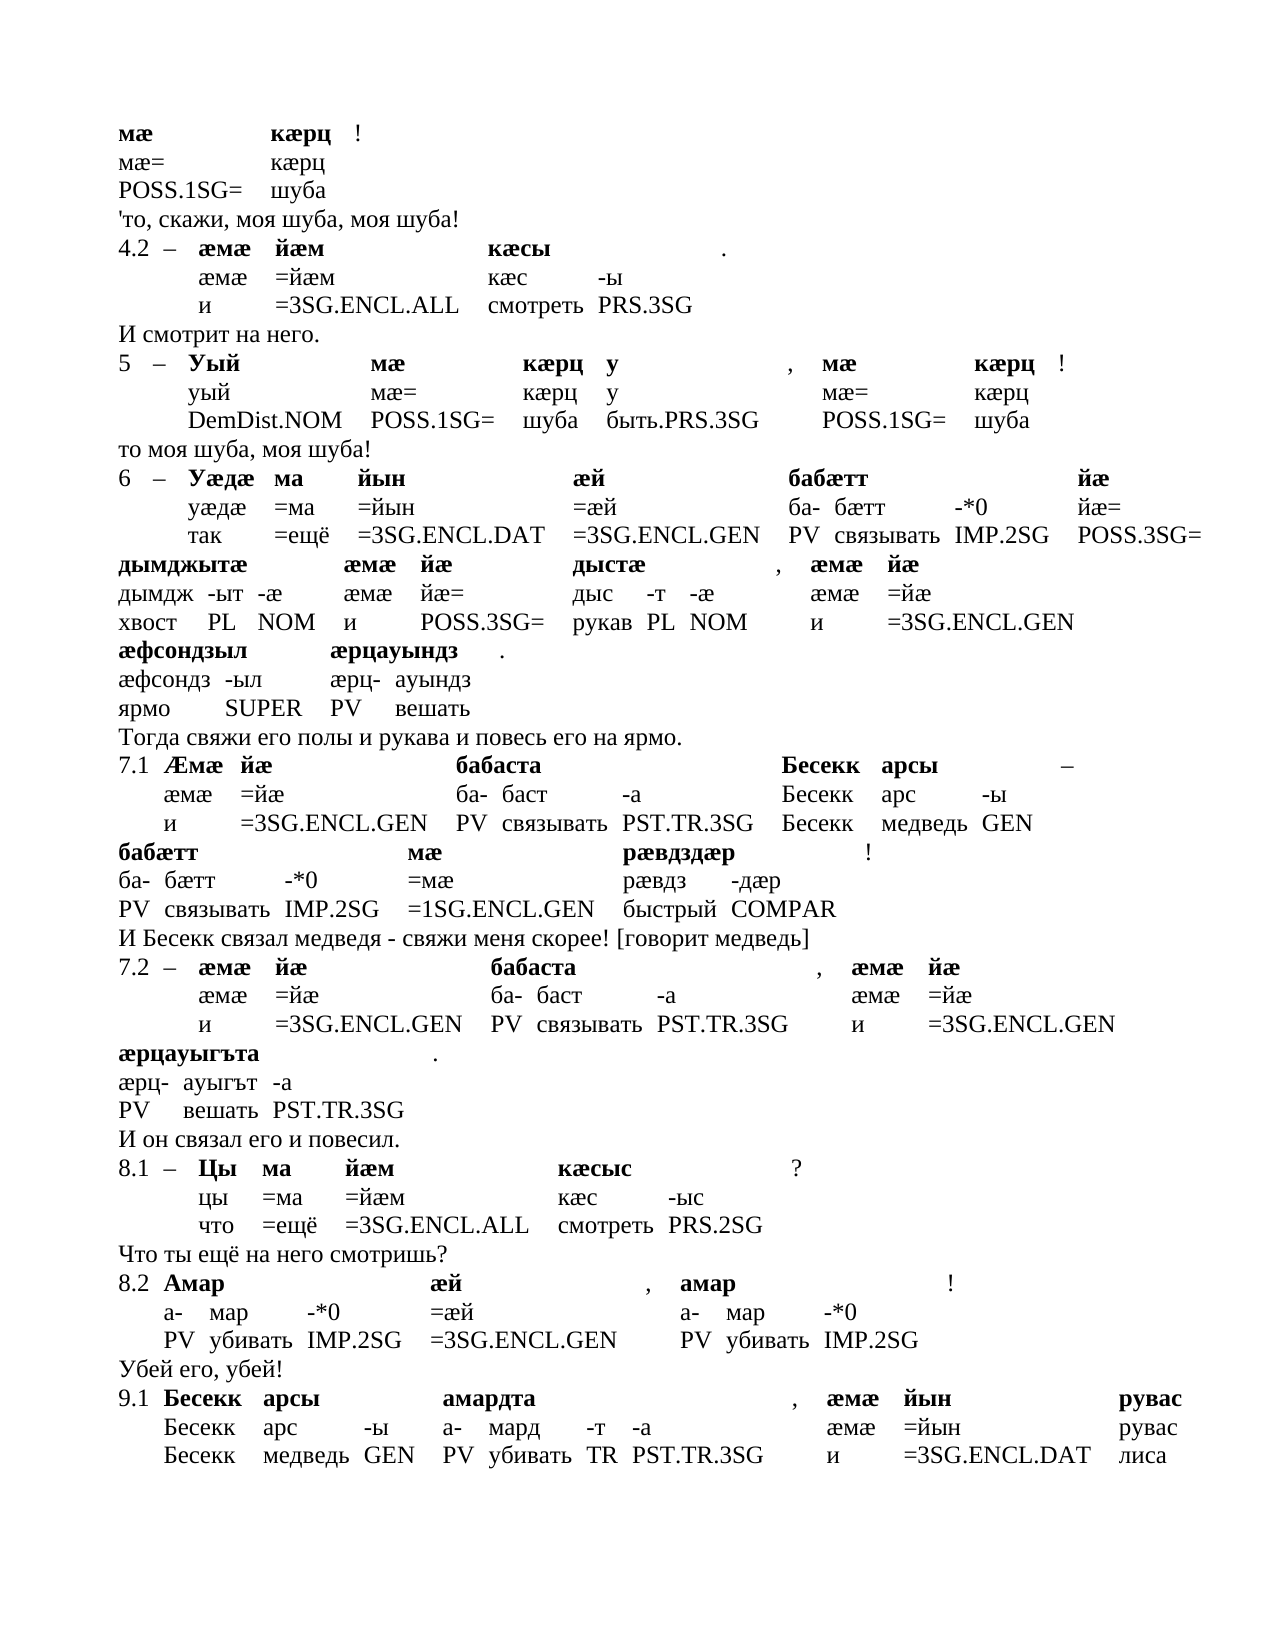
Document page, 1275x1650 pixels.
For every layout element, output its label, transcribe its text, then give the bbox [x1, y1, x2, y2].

text смотреть [558, 1211, 654, 1239]
text рæвдз [623, 866, 717, 894]
text йæм [275, 233, 474, 262]
text æмæ [851, 981, 900, 1009]
text мар [209, 1297, 293, 1326]
text йæ= [420, 578, 545, 607]
text мар [726, 1297, 810, 1326]
text арсы [881, 751, 1047, 779]
text рувас [1119, 1383, 1192, 1412]
text PV [680, 1326, 712, 1354]
text IMP.2SG [954, 521, 1049, 549]
text так [188, 521, 246, 549]
text шуба [523, 406, 578, 434]
text дыс [572, 578, 633, 607]
text IMP.2SG [307, 1326, 402, 1354]
text æй [430, 1268, 631, 1297]
text бæтт [164, 866, 271, 894]
text -*0 [954, 492, 1049, 521]
text кæрц [270, 118, 340, 147]
text PV [118, 1096, 169, 1124]
text =ещё [274, 521, 329, 549]
text =3SG.ENCL.DAT [357, 521, 545, 549]
text мæ [822, 348, 960, 377]
text шуба [270, 176, 326, 204]
text и [198, 291, 247, 319]
text -*0 [284, 866, 380, 894]
text =3SG.ENCL.GEN [887, 607, 1075, 636]
text йæ [887, 549, 1089, 578]
text -ы [982, 779, 1033, 808]
text вешать [395, 693, 471, 722]
text Бесекк [163, 1441, 235, 1469]
text 6 [118, 463, 139, 492]
text , [645, 1268, 666, 1297]
text GEN [982, 808, 1033, 837]
text PV [490, 1009, 523, 1038]
text 7.2 [118, 952, 149, 981]
text IMP.2SG [823, 1326, 919, 1354]
text PV [788, 521, 820, 549]
text арсы [263, 1383, 429, 1412]
text а- [163, 1297, 195, 1326]
text æмæ [810, 549, 873, 578]
text бабаста [490, 952, 802, 981]
text =ма [274, 492, 329, 521]
text =1SG.ENCL.GEN [407, 894, 595, 923]
text =йæм [345, 1182, 530, 1211]
text а- [680, 1297, 712, 1326]
text =3SG.ENCL.ALL [275, 291, 460, 319]
text PV [118, 894, 150, 923]
text , [787, 348, 808, 377]
text =ма [262, 1182, 317, 1211]
text связывать [834, 521, 941, 549]
text =æй [573, 492, 760, 521]
text PV [442, 1441, 474, 1469]
text -а [657, 981, 789, 1009]
text ярмо [118, 693, 211, 722]
text а- [442, 1412, 474, 1441]
text цы [198, 1182, 234, 1211]
text =3SG.ENCL.GEN [928, 1009, 1116, 1038]
text кæрц [974, 348, 1044, 377]
text – [1061, 751, 1082, 779]
text æмæ [198, 233, 261, 262]
text мæ [370, 348, 509, 377]
text æрц- [118, 1067, 169, 1096]
text баст [502, 779, 608, 808]
text æмæ [198, 262, 247, 291]
text медведь [881, 808, 968, 837]
text æрц- [330, 664, 381, 693]
text мæ [407, 837, 609, 866]
text йæ [928, 952, 1129, 981]
text И смотрит на него. [118, 319, 1249, 348]
text PRS.3SG [598, 291, 693, 319]
text арс [881, 779, 968, 808]
text дыстæ [572, 549, 762, 578]
text уæдæ [188, 492, 246, 521]
text кæрц [974, 377, 1030, 406]
text быстрый [623, 894, 717, 923]
text Бесекк [781, 779, 853, 808]
text И он связал его и повесил. [118, 1124, 1249, 1153]
text -ы [363, 1412, 415, 1441]
text и [198, 1009, 247, 1038]
text -*0 [823, 1297, 919, 1326]
text ба- [118, 866, 150, 894]
text PL [646, 607, 676, 636]
text æрцауыгъта [118, 1038, 418, 1067]
text кæрц [523, 377, 578, 406]
text POSS.3SG= [420, 607, 545, 636]
text ! [864, 837, 885, 866]
text =ещё [262, 1211, 317, 1239]
text мæ [118, 118, 257, 147]
text NOM [689, 607, 748, 636]
text йæ [240, 751, 442, 779]
text быть.PRS.3SG [606, 406, 759, 434]
text и [163, 808, 212, 837]
text -æ [689, 578, 748, 607]
text -т [586, 1412, 618, 1441]
text PRS.2SG [668, 1211, 763, 1239]
text æмæ [810, 578, 859, 607]
text . [432, 1038, 453, 1067]
text SUPER [224, 693, 302, 722]
text убивать [488, 1441, 572, 1469]
text Уый [188, 348, 357, 377]
text . [721, 233, 742, 262]
text DemDist.NOM [188, 406, 343, 434]
text мæ= [370, 377, 495, 406]
text кæс [558, 1182, 654, 1211]
text то моя шуба, моя шуба! [118, 434, 1249, 463]
text POSS.1SG= [822, 406, 946, 434]
text связывать [536, 1009, 643, 1038]
text PV [163, 1326, 195, 1354]
text , [816, 952, 837, 981]
text =йын [357, 492, 545, 521]
text и [826, 1441, 876, 1469]
text – [153, 348, 174, 377]
text PV [330, 693, 381, 722]
text кæсы [488, 233, 707, 262]
text ! [946, 1268, 967, 1297]
text =йæ [240, 779, 428, 808]
text шуба [974, 406, 1030, 434]
text и [343, 607, 392, 636]
text Æмæ [163, 751, 226, 779]
text =3SG.ENCL.DAT [903, 1441, 1091, 1469]
text мард [488, 1412, 572, 1441]
text кæрц [523, 348, 592, 377]
text йæ= [1077, 492, 1202, 521]
text убивать [726, 1326, 810, 1354]
text -ыт [207, 578, 243, 607]
text бабаста [456, 751, 768, 779]
text связывать [164, 894, 271, 923]
text =йæм [275, 262, 460, 291]
text убивать [209, 1326, 293, 1354]
text Уæдæ [188, 463, 260, 492]
text -ыл [224, 664, 302, 693]
text йын [903, 1383, 1105, 1412]
text PST.TR.3SG [622, 808, 754, 837]
text дымдж [118, 578, 193, 607]
text PV [456, 808, 488, 837]
text 9.1 [118, 1383, 149, 1412]
text æмæ [826, 1383, 889, 1412]
text 'то, скажи, моя шуба, моя шуба! [118, 204, 1249, 233]
text связывать [502, 808, 608, 837]
text PST.TR.3SG [272, 1096, 404, 1124]
text у [606, 348, 773, 377]
text ! [354, 118, 375, 147]
text амар [680, 1268, 933, 1297]
text Убей его, убей! [118, 1354, 1249, 1383]
text PL [207, 607, 243, 636]
text ба- [788, 492, 820, 521]
text хвост [118, 607, 193, 636]
text Бесекк [781, 751, 867, 779]
text NOM [257, 607, 316, 636]
text вешать [183, 1096, 259, 1124]
text амардта [442, 1383, 778, 1412]
text бæтт [834, 492, 941, 521]
text =йæ [928, 981, 1116, 1009]
text æмæ [163, 779, 212, 808]
text 8.2 [118, 1268, 149, 1297]
text – [163, 1153, 184, 1182]
text йæ [1077, 463, 1216, 492]
text ауыгът [183, 1067, 259, 1096]
text кæрц [270, 147, 326, 176]
text æфсондзыл [118, 636, 316, 664]
text ба- [490, 981, 523, 1009]
text =3SG.ENCL.ALL [345, 1211, 530, 1239]
text Амар [163, 1268, 416, 1297]
text дымджытæ [118, 549, 329, 578]
text йæ [420, 549, 559, 578]
text æмæ [851, 952, 914, 981]
text – [163, 952, 184, 981]
text рукав [572, 607, 633, 636]
text медведь [263, 1441, 350, 1469]
text Что ты ещё на него смотришь? [118, 1239, 1249, 1268]
text рæвдздæр [623, 837, 850, 866]
text уый [188, 377, 343, 406]
text æфсондз [118, 664, 211, 693]
text =3SG.ENCL.GEN [573, 521, 760, 549]
text – [163, 233, 184, 262]
text æмæ [826, 1412, 876, 1441]
text ба- [456, 779, 488, 808]
text =мæ [407, 866, 595, 894]
text что [198, 1211, 234, 1239]
text рувас [1119, 1412, 1178, 1441]
text баст [536, 981, 643, 1009]
text Бесекк [163, 1412, 235, 1441]
text POSS.3SG= [1077, 521, 1202, 549]
text -*0 [307, 1297, 402, 1326]
text =йæ [275, 981, 463, 1009]
text , [775, 549, 796, 578]
text бабæтт [118, 837, 393, 866]
text æмæ [343, 578, 392, 607]
text 8.1 [118, 1153, 149, 1182]
text смотреть [488, 291, 584, 319]
text -ыс [668, 1182, 763, 1211]
text йын [357, 463, 559, 492]
text ма [274, 463, 343, 492]
text -а [272, 1067, 404, 1096]
text æмæ [343, 549, 406, 578]
text æмæ [198, 981, 247, 1009]
text æрцауындз [330, 636, 485, 664]
text И Бесекк связал медведя - свяжи меня скорее! [говорит медведь] [118, 923, 1249, 952]
text -а [632, 1412, 764, 1441]
text Тогда свяжи его полы и рукава и повесь его на ярмо. [118, 722, 1249, 751]
text IMP.2SG [284, 894, 380, 923]
text =йын [903, 1412, 1091, 1441]
text Бесекк [781, 808, 853, 837]
text POSS.1SG= [370, 406, 495, 434]
text ма [262, 1153, 331, 1182]
text -æ [257, 578, 316, 607]
text -ы [598, 262, 693, 291]
text ! [1057, 348, 1078, 377]
text =æй [430, 1297, 617, 1326]
text йæ [275, 952, 477, 981]
text кæсыс [558, 1153, 777, 1182]
text , [792, 1383, 813, 1412]
text Цы [198, 1153, 248, 1182]
text йæм [345, 1153, 544, 1182]
text GEN [363, 1441, 415, 1469]
text -т [646, 578, 676, 607]
text . [499, 636, 520, 664]
text COMPAR [731, 894, 837, 923]
text =3SG.ENCL.GEN [240, 808, 428, 837]
text и [810, 607, 859, 636]
text TR [586, 1441, 618, 1469]
text 5 [118, 348, 139, 377]
text бабæтт [788, 463, 1063, 492]
text 4.2 [118, 233, 149, 262]
text у [606, 377, 759, 406]
text мæ= [822, 377, 946, 406]
text Бесекк [163, 1383, 249, 1412]
text ? [791, 1153, 812, 1182]
text =йæ [887, 578, 1075, 607]
text PST.TR.3SG [632, 1441, 764, 1469]
text и [851, 1009, 900, 1038]
text PST.TR.3SG [657, 1009, 789, 1038]
text – [153, 463, 174, 492]
text мæ= [118, 147, 243, 176]
text POSS.1SG= [118, 176, 243, 204]
text 7.1 [118, 751, 149, 779]
text =3SG.ENCL.GEN [275, 1009, 463, 1038]
text лиса [1119, 1441, 1178, 1469]
text -дæр [731, 866, 837, 894]
text арс [263, 1412, 350, 1441]
text -а [622, 779, 754, 808]
text æмæ [198, 952, 261, 981]
text кæс [488, 262, 584, 291]
text =3SG.ENCL.GEN [430, 1326, 617, 1354]
text æй [573, 463, 774, 492]
text ауындз [395, 664, 471, 693]
